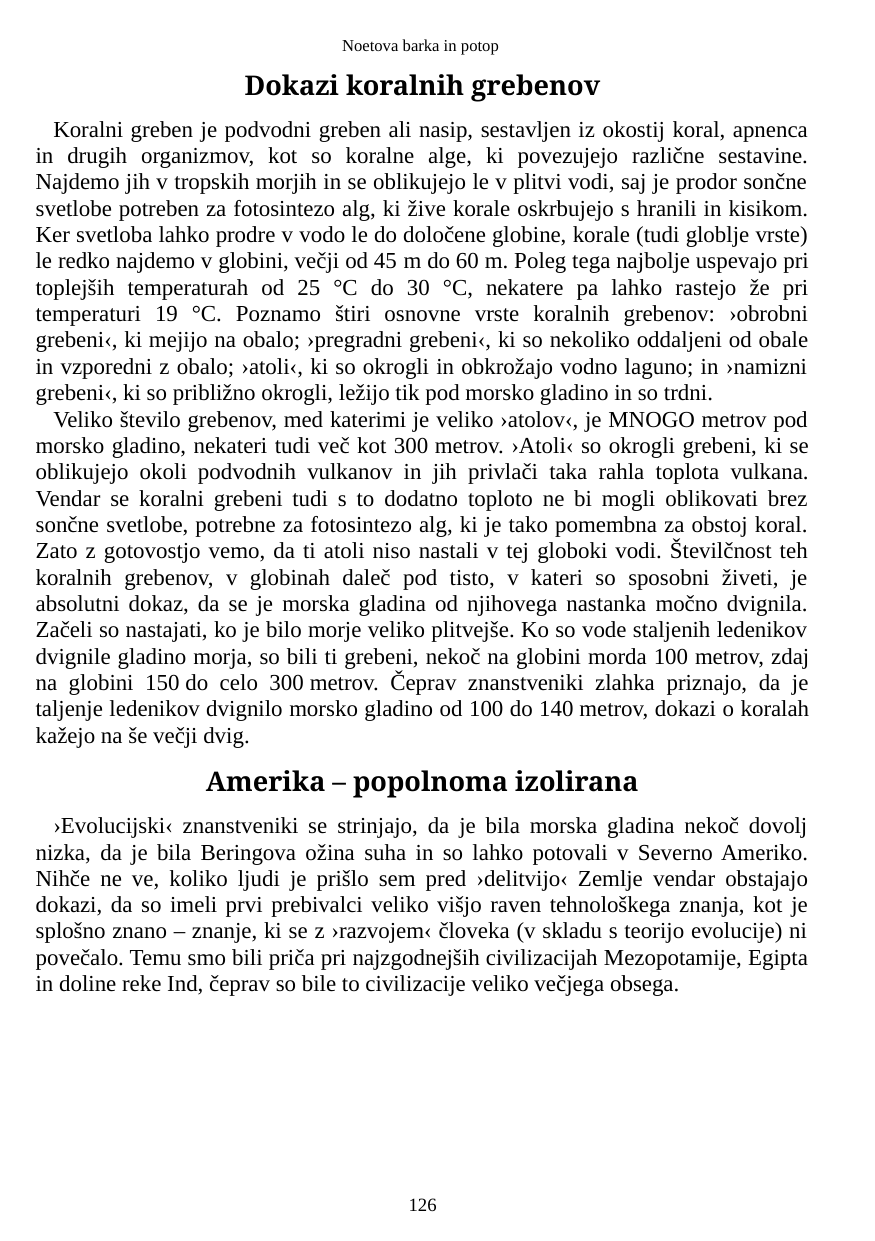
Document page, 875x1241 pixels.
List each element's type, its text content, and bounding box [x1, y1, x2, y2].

text ›Evolucijski‹ znanstveniki se strinjajo, da je bila morska gladina nekoč dovolj nizka, da je bila Beringova ožina suha in so lahko potovali v Severno Ameriko. Nihče ne ve, koliko ljudi je prišlo sem pred ›delitvijo‹ Zemlje vendar obstajajo dokazi, da so imeli prvi prebivalci veliko višjo raven tehnološkega znanja, kot je splošno znano – znanje, ki se z ›razvojem‹ človeka (v skladu s teorijo evolucije) ni povečalo. Temu smo bili priča pri najzgodnejših civilizacijah Mezopotamije, Egipta in doline reke Ind, čeprav so bile to civilizacije veliko večjega obsega. [35, 812, 809, 997]
subtitle Amerika – popolnoma izolirana [35, 763, 809, 800]
text Koralni greben je podvodni greben ali nasip, sestavljen iz okostij koral, apnenca in drugih organizmov, kot so koralne alge, ki povezujejo različne sestavine. Najdemo jih v tropskih morjih in se oblikujejo le v plitvi vodi, saj je prodor sončne svetlobe potreben za fotosintezo alg, ki žive korale oskrbujejo s hranili in kisikom. Ker svetloba lahko prodre v vodo le do določene globine, korale (tudi globlje vrste) le redko najdemo v globini, večji od 45 m do 60 m. Poleg tega najbolje uspevajo pri toplejših temperaturah od 25 °C do 30 °C, nekatere pa lahko rastejo že pri temperaturi 19 °C. Poznamo štiri osnovne vrste koralnih grebenov: ›obrobni grebeni‹, ki mejijo na obalo; ›pregradni grebeni‹, ki so nekoliko oddaljeni od obale in vzporedni z obalo; ›atoli‹, ki so okrogli in obkrožajo vodno laguno; in ›namizni grebeni‹, ki so približno okrogli, ležijo tik pod morsko gladino in so trdni. [35, 116, 809, 406]
text Veliko število grebenov, med katerimi je veliko ›atolov‹, je MNOGO metrov pod morsko gladino, nekateri tudi več kot 300 metrov. ›Atoli‹ so okrogli grebeni, ki se oblikujejo okoli podvodnih vulkanov in jih privlači taka rahla toplota vulkana. Vendar se koralni grebeni tudi s to dodatno toploto ne bi mogli oblikovati brez sončne svetlobe, potrebne za fotosintezo alg, ki je tako pomembna za obstoj koral. Zato z gotovostjo vemo, da ti atoli niso nastali v tej globoki vodi. Številčnost teh koralnih grebenov, v globinah daleč pod tisto, v kateri so sposobni živeti, je absolutni dokaz, da se je morska gladina od njihovega nastanka močno dvignila. Začeli so nastajati, ko je bilo morje veliko plitvejše. Ko so vode staljenih ledenikov dvignile gladino morja, so bili ti grebeni, nekoč na globini morda 100 metrov, zdaj na globini 150 do celo 300 metrov. Čeprav znanstveniki zlahka priznajo, da je taljenje ledenikov dvignilo morsko gladino od 100 do 140 metrov, dokazi o koralah kažejo na še večji dvig. [35, 406, 809, 748]
subtitle Dokazi koralnih grebenov [35, 66, 809, 103]
